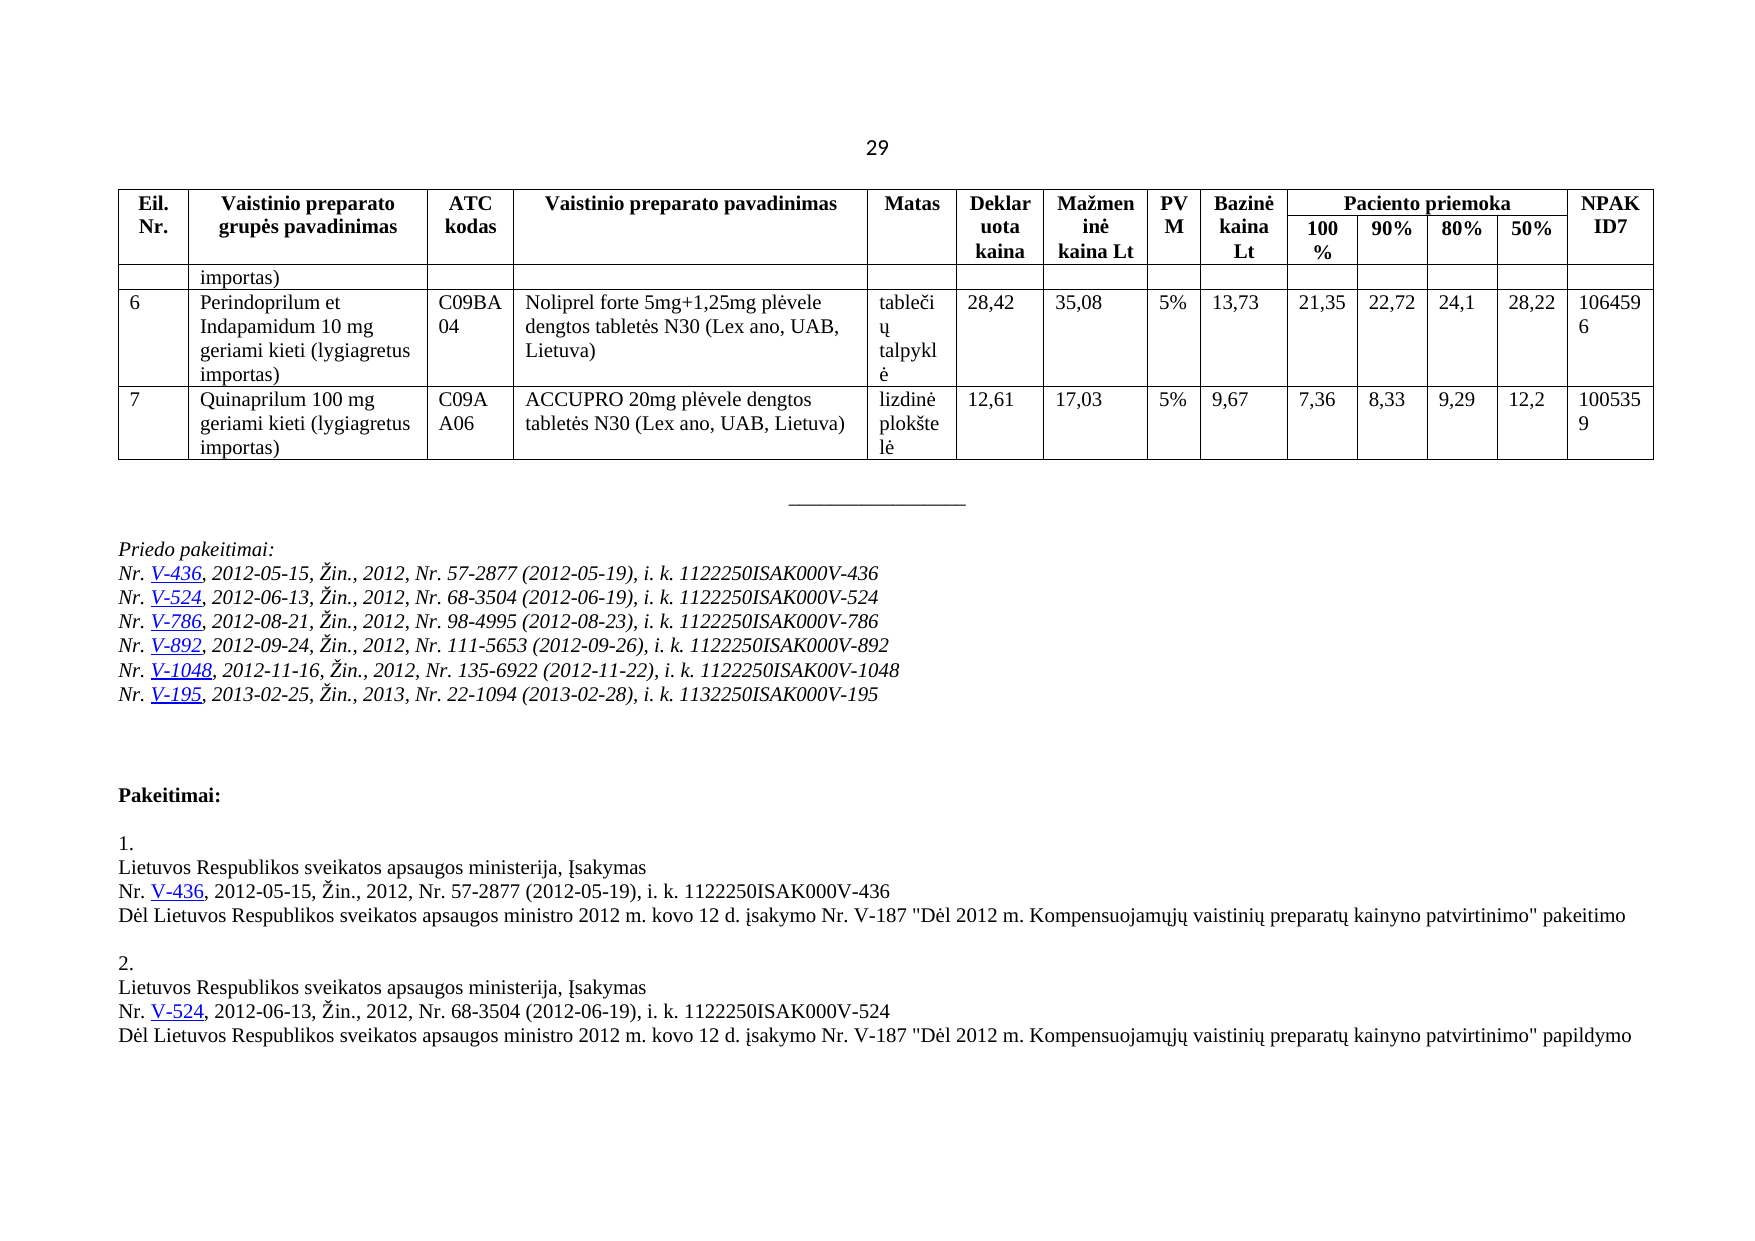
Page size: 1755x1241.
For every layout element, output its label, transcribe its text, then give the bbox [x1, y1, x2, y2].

table_cell 28,22 [1498, 290, 1567, 386]
table_cell C09AA06 [428, 387, 513, 459]
text 2. [118, 951, 1636, 975]
table_cell 13,73 [1201, 290, 1287, 386]
table_cell [514, 265, 867, 289]
table_header Paciento priemoka [1288, 190, 1567, 214]
table_header NPAKID7 [1568, 190, 1653, 264]
table_header Mažmeninė kaina Lt [1044, 190, 1147, 264]
text Lietuvos Respublikos sveikatos apsaugos ministerija, Įsakymas [118, 975, 1636, 999]
table_cell 17,03 [1044, 387, 1147, 459]
table_cell [428, 265, 513, 289]
text Nr. V-892, 2012-09-24, Žin., 2012, Nr. 111-5653 (2012-09-26), i. k. 1122250ISAK000V-892 [118, 633, 1636, 657]
text Nr. V-786, 2012-08-21, Žin., 2012, Nr. 98-4995 (2012-08-23), i. k. 1122250ISAK000V-786 [118, 609, 1636, 633]
table_cell [1288, 265, 1357, 289]
table_cell 1064596 [1568, 290, 1653, 386]
text 1. [118, 831, 1636, 855]
table_header Vaistinio preparato pavadinimas [514, 190, 867, 264]
table_cell 5% [1148, 290, 1200, 386]
table_cell 9,67 [1201, 387, 1287, 459]
table_header ATC kodas [428, 190, 513, 264]
text Dėl Lietuvos Respublikos sveikatos apsaugos ministro 2012 m. kovo 12 d. įsakymo Nr. V-187 "Dėl 2012 m. Kompensuojamųjų vaistinių preparatų kainyno patvirtinimo" papildymo [118, 1023, 1636, 1047]
table_cell 7 [119, 387, 188, 459]
table_cell ACCUPRO 20mg plėvele dengtos tabletės N30 (Lex ano, UAB, Lietuva) [514, 387, 867, 459]
table_cell 90% [1358, 216, 1427, 264]
text Dėl Lietuvos Respublikos sveikatos apsaugos ministro 2012 m. kovo 12 d. įsakymo Nr. V-187 "Dėl 2012 m. Kompensuojamųjų vaistinių preparatų kainyno patvirtinimo" pakeitimo [118, 903, 1636, 927]
text Nr. V-1048, 2012-11-16, Žin., 2012, Nr. 135-6922 (2012-11-22), i. k. 1122250ISAK00V-1048 [118, 657, 1636, 682]
table_header Bazinė kaina Lt [1201, 190, 1287, 264]
table_header Eil. Nr. [119, 190, 188, 264]
table_cell importas) [189, 265, 427, 289]
text Nr. V-524, 2012-06-13, Žin., 2012, Nr. 68-3504 (2012-06-19), i. k. 1122250ISAK000V-524 [118, 999, 1636, 1023]
table_cell 12,61 [957, 387, 1043, 459]
table_cell tablečių talpyklė [868, 290, 956, 386]
text Pakeitimai: [118, 782, 1636, 807]
table_header Vaistinio preparato grupės pavadinimas [189, 190, 427, 264]
table_header PVM [1148, 190, 1200, 264]
text Nr. V-436, 2012-05-15, Žin., 2012, Nr. 57-2877 (2012-05-19), i. k. 1122250ISAK000V-436 [118, 561, 1636, 585]
table_cell [1044, 265, 1147, 289]
table_cell 100% [1288, 216, 1357, 264]
table_cell lizdinė plokštelė [868, 387, 956, 459]
table_cell [1428, 265, 1497, 289]
text Lietuvos Respublikos sveikatos apsaugos ministerija, Įsakymas [118, 855, 1636, 879]
text Nr. V-436, 2012-05-15, Žin., 2012, Nr. 57-2877 (2012-05-19), i. k. 1122250ISAK000V-436 [118, 879, 1636, 903]
table_cell Quinaprilum 100 mg geriami kieti (lygiagretus importas) [189, 387, 427, 459]
text _________________ [118, 484, 1636, 508]
table_cell C09BA04 [428, 290, 513, 386]
table_cell 28,42 [957, 290, 1043, 386]
table_cell [1358, 265, 1427, 289]
table_cell Perindoprilum et Indapamidum 10 mg geriami kieti (lygiagretus importas) [189, 290, 427, 386]
table_cell 7,36 [1288, 387, 1357, 459]
table_cell 21,35 [1288, 290, 1357, 386]
table_cell Noliprel forte 5mg+1,25mg plėvele dengtos tabletės N30 (Lex ano, UAB, Lietuva) [514, 290, 867, 386]
table_cell 8,11 [957, 265, 1043, 289]
table_cell 6 [119, 290, 188, 386]
table_header Deklaruota kaina Lt [957, 190, 1043, 264]
table_cell 5% [1148, 387, 1200, 459]
text Nr. V-195, 2013-02-25, Žin., 2013, Nr. 22-1094 (2013-02-28), i. k. 1132250ISAK000V-195 [118, 682, 1636, 706]
table_cell 24,1 [1428, 290, 1497, 386]
table_cell 35,08 [1044, 290, 1147, 386]
text Nr. V-524, 2012-06-13, Žin., 2012, Nr. 68-3504 (2012-06-19), i. k. 1122250ISAK000V-524 [118, 585, 1636, 609]
table_header Matas [868, 190, 956, 264]
table_cell [1201, 265, 1287, 289]
table_cell 12,2 [1498, 387, 1567, 459]
table_cell 80% [1428, 216, 1497, 264]
table_cell [119, 265, 188, 289]
table_cell [1498, 265, 1567, 289]
table_cell 1005359 [1568, 387, 1653, 459]
table_cell 9,29 [1428, 387, 1497, 459]
text Priedo pakeitimai: [118, 537, 1636, 561]
table_cell [868, 265, 956, 289]
table_cell 8,33 [1358, 387, 1427, 459]
table_cell [1568, 265, 1653, 289]
table_cell 22,72 [1358, 290, 1427, 386]
table_cell 50% [1498, 216, 1567, 264]
table_cell [1148, 265, 1200, 289]
